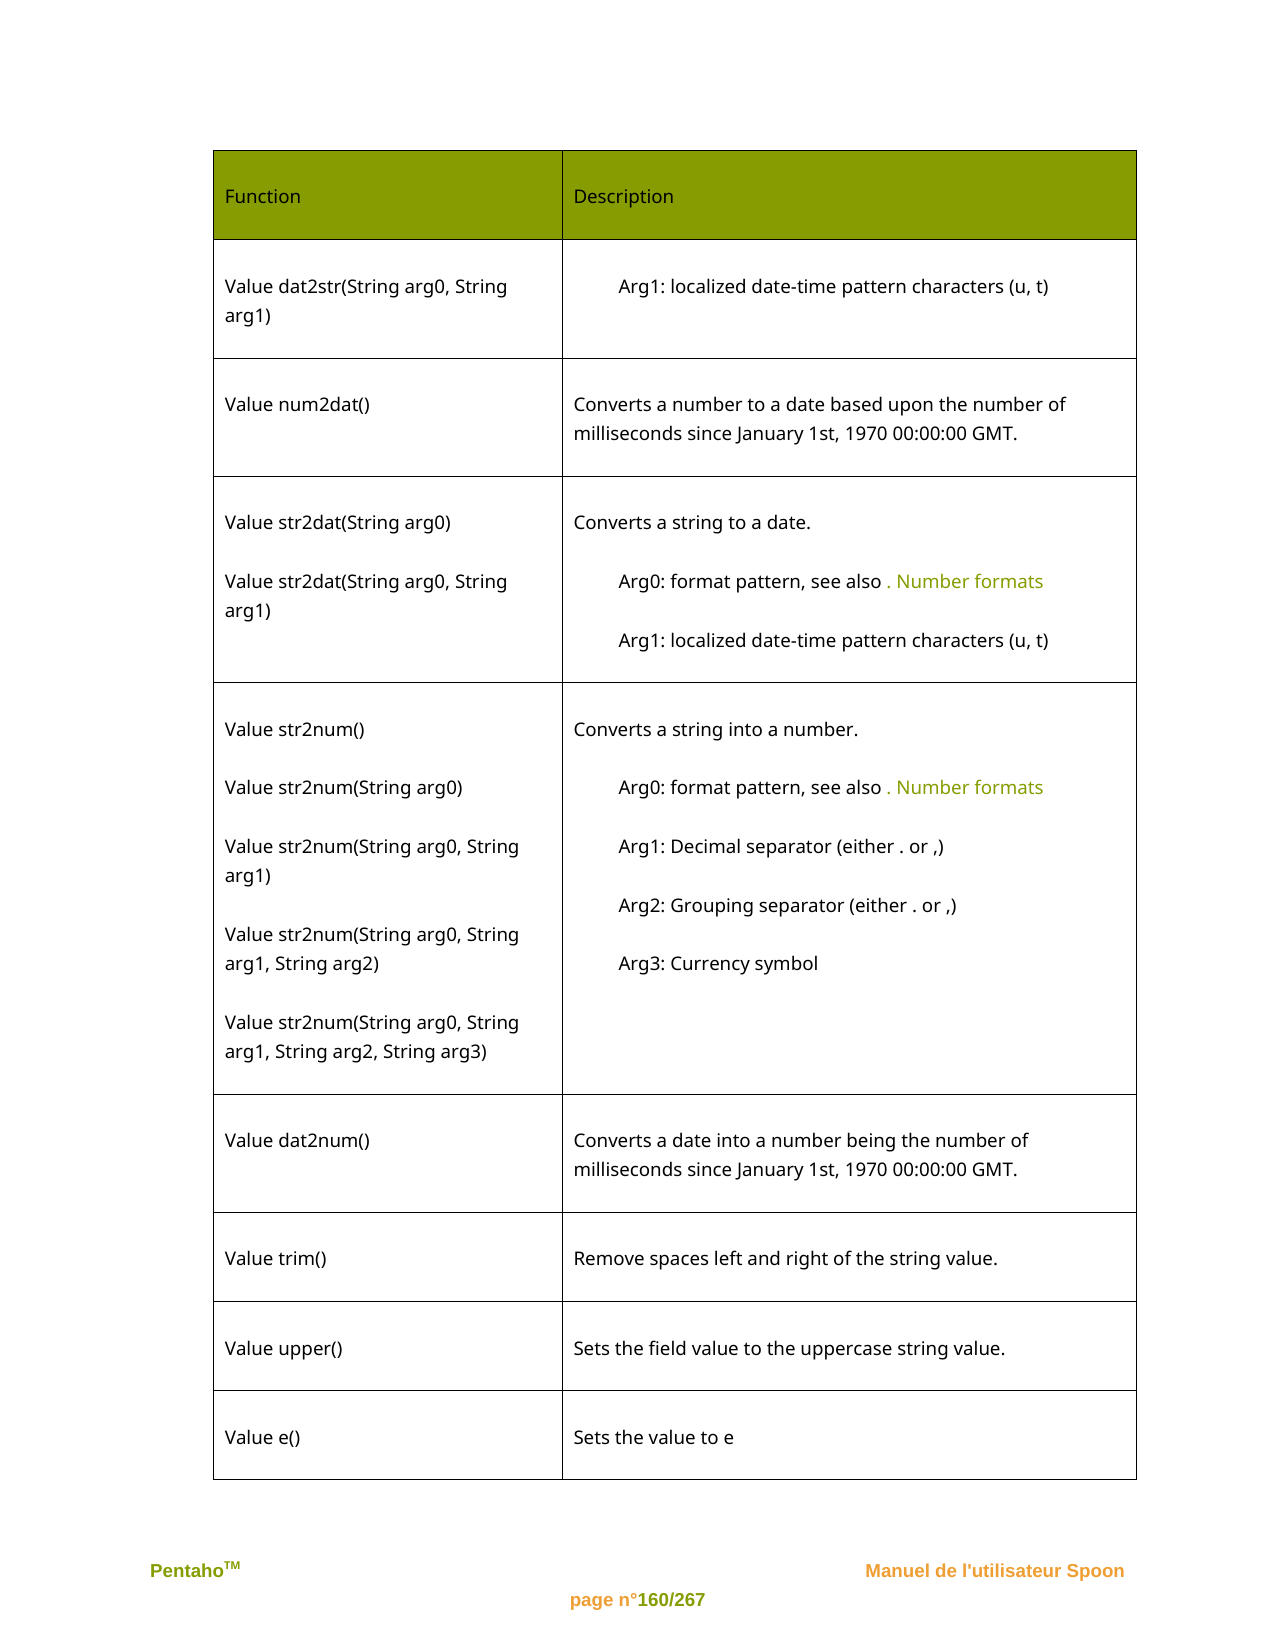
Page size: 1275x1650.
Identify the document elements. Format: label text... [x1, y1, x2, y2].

table_cell Value num2dat() [214, 359, 562, 476]
table_header Description [563, 151, 1136, 239]
table_cell Value trim() [214, 1213, 562, 1301]
table_cell Value dat2str(String arg0, String arg1) [214, 240, 562, 357]
table_cell Sets the value to e [563, 1391, 1136, 1479]
table_cell Value dat2num() [214, 1095, 562, 1212]
table_cell Value str2dat(String arg0) Value str2dat(String arg0, String arg1) [214, 477, 562, 682]
table_cell Converts a string to a date. Arg0: format pattern, see also . Number formats Arg1: localized date-time pattern characters (u, t) [563, 477, 1136, 682]
table_cell Value e() [214, 1391, 562, 1479]
table_cell Value upper() [214, 1302, 562, 1390]
table_cell Value str2num() Value str2num(String arg0) Value str2num(String arg0, String arg1) Value str2num(String arg0, String arg1, String arg2) Value str2num(String arg0, String arg1, String arg2, String arg3) [214, 683, 562, 1093]
table_cell Remove spaces left and right of the string value. [563, 1213, 1136, 1301]
table_cell Converts a string into a number. Arg0: format pattern, see also . Number formats Arg1: Decimal separator (either . or ,) Arg2: Grouping separator (either . or ,) Arg3: Currency symbol [563, 683, 1136, 1093]
table_header Function [214, 151, 562, 239]
table_cell Arg1: localized date-time pattern characters (u, t) [563, 240, 1136, 357]
table_cell Sets the field value to the uppercase string value. [563, 1302, 1136, 1390]
table_cell Converts a date into a number being the number of milliseconds since January 1st, 1970 00:00:00 GMT. [563, 1095, 1136, 1212]
table_cell Converts a number to a date based upon the number of milliseconds since January 1st, 1970 00:00:00 GMT. [563, 359, 1136, 476]
